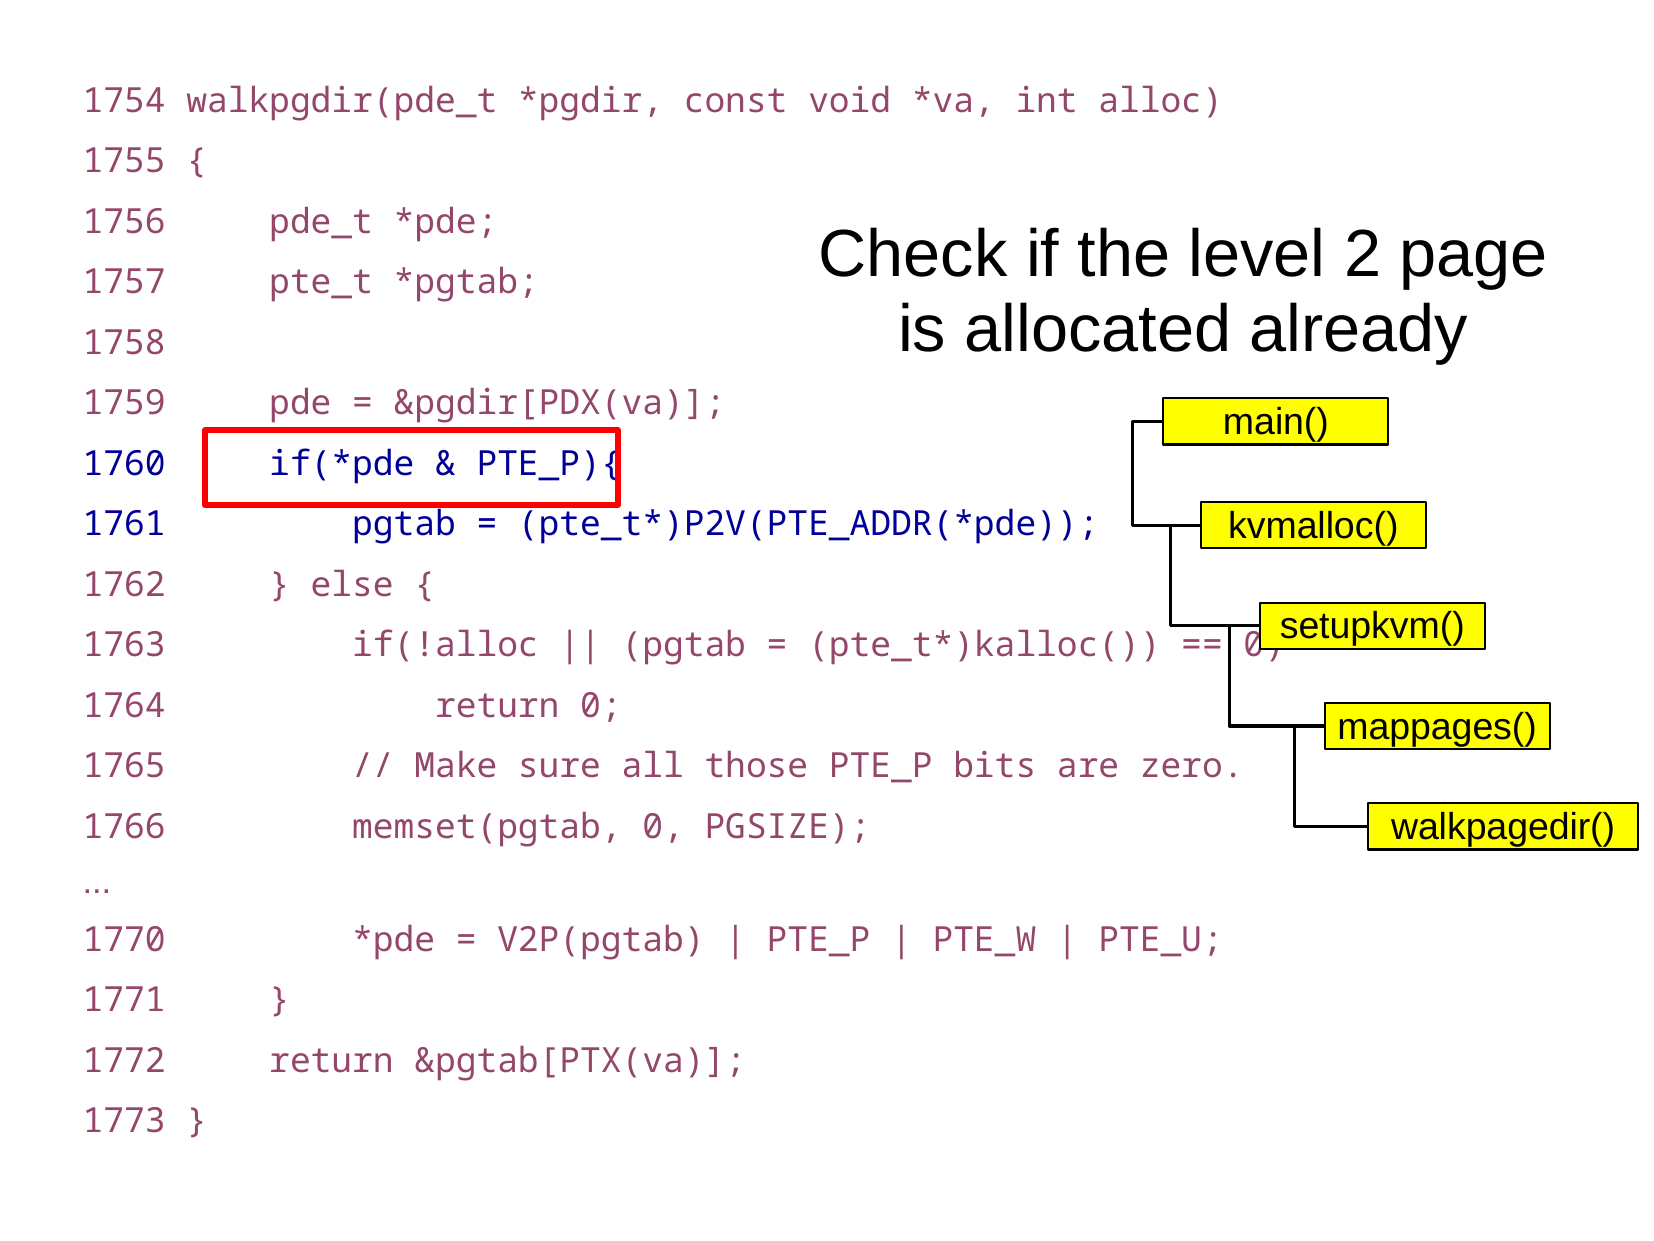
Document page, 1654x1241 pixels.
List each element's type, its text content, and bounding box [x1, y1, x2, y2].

text_box walkpagedir() [1367, 803, 1639, 850]
title Check if the level 2 page is allocated already [791, 187, 1576, 395]
text_box kvmalloc() [1200, 502, 1426, 549]
text_box main() [1163, 398, 1389, 445]
text_box setupkvm() [1259, 602, 1485, 649]
text_box mappages() [1324, 702, 1550, 750]
list 1754 walkpgdir(pde_t *pgdir, const void *va, int alloc) 1755 { 1756 pde_t *pde; 1757 pte_t *pgtab; 1758 1759 pde = &pgdir[PDX(va)]; 1760 if(*pde & PTE_P){ 1761 pgtab = (pte_t*)P2V(PTE_ADDR(*pde)); 1762 } else { 1763 if(!alloc || (pgtab = (pte_t*)kalloc()) == 0) 1764 return 0; 1765 // Make sure all those PTE_P bits are zero. 1766 memset(pgtab, 0, PGSIZE); ... 1770 *pde = V2P(pgtab) | PTE_P | PTE_W | PTE_U; 1771 } 1772 return &pgtab[PTX(va)]; 1773 } [82, 75, 1571, 1163]
